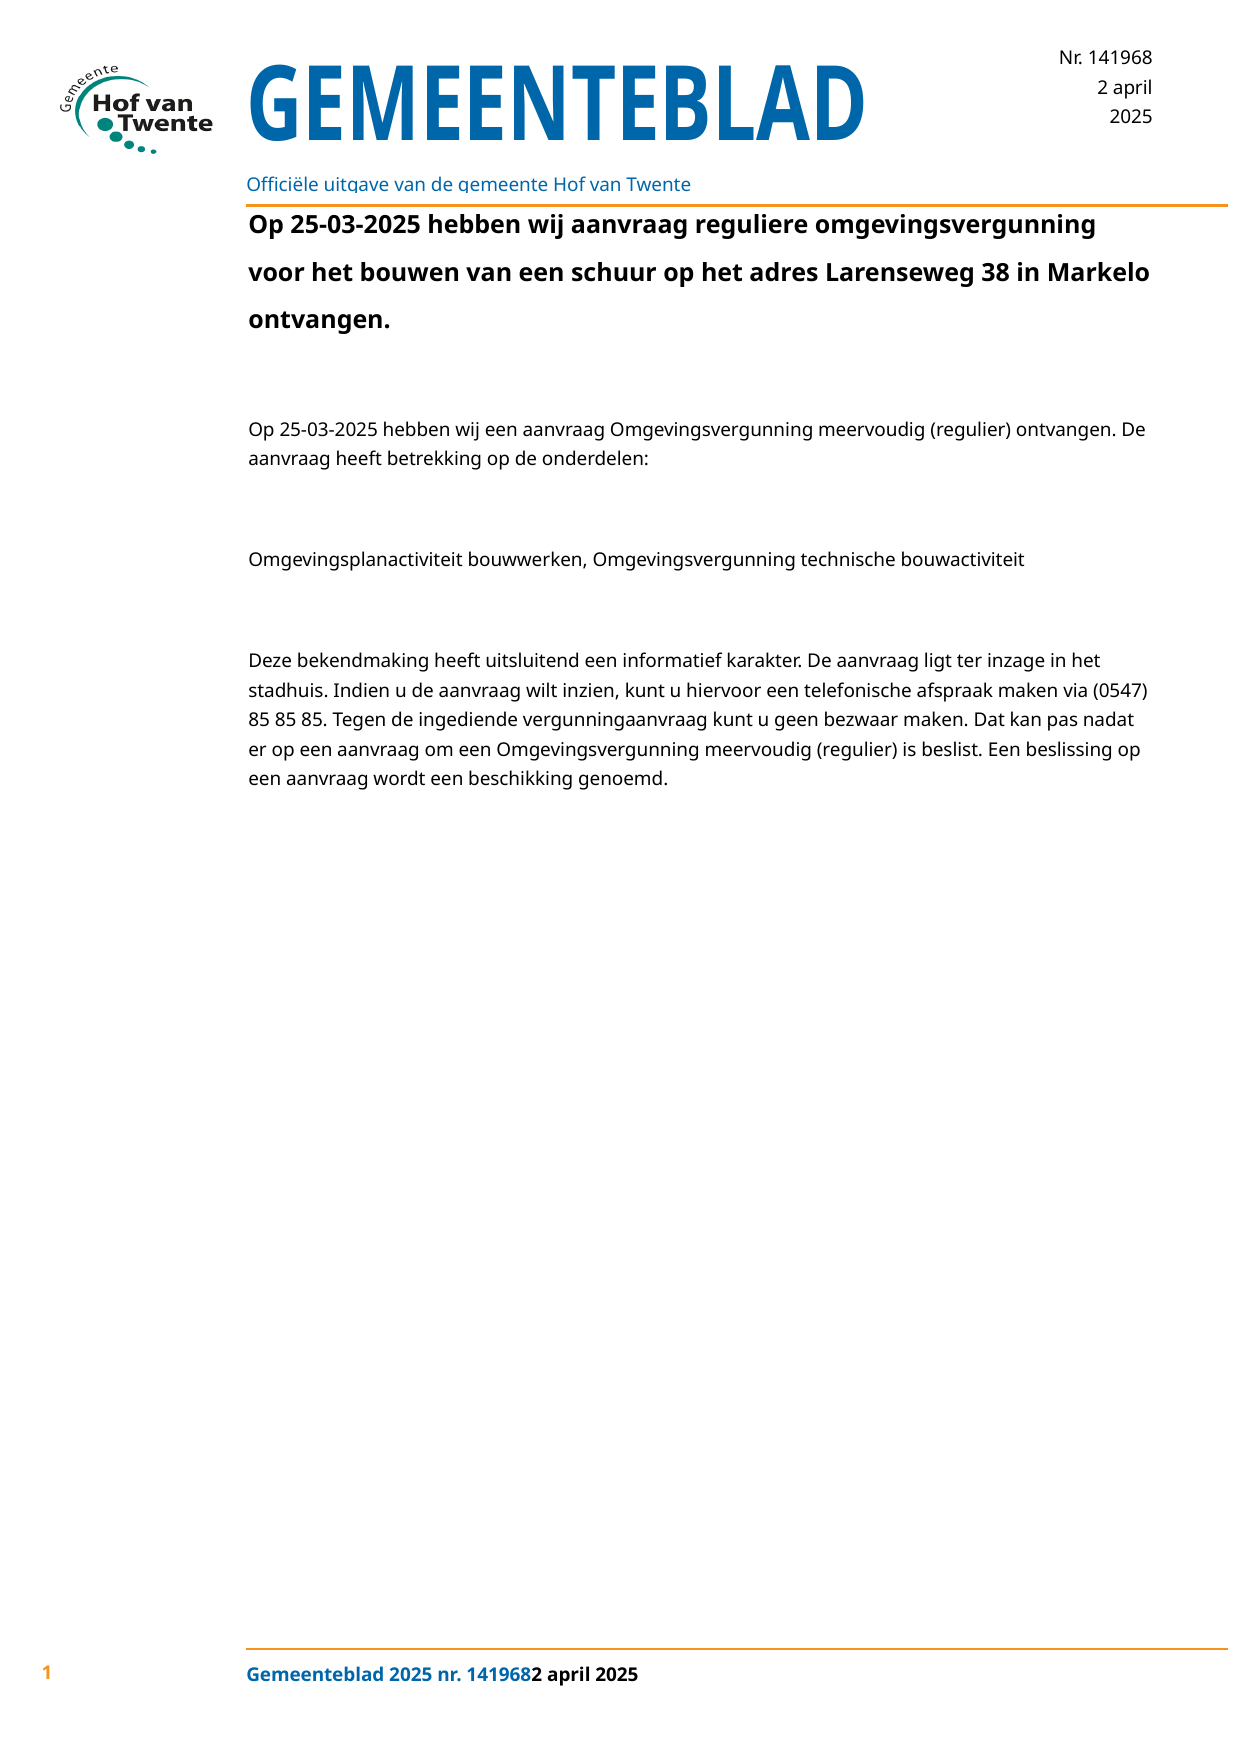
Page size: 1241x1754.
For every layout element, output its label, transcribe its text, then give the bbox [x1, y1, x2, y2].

text Omgevingsplanactiviteit bouwwerken, Omgevingsvergunning technische bouwactiviteit [248, 546, 1152, 572]
text Op 25-03-2025 hebben wij een aanvraag Omgevingsvergunning meervoudig (regulier) ontvangen. De aanvraag heeft betrekking op de onderdelen: [248, 416, 1152, 471]
picture [41, 47, 231, 172]
text Op 25-03-2025 hebben wij aanvraag reguliere omgevingsvergunning voor het bouwen van een schuur op het adres Larenseweg 38 in Markelo ontvangen. [248, 207, 1152, 336]
text Deze bekendmaking heeft uitsluitend een informatief karakter. De aanvraag ligt ter inzage in het stadhuis. Indien u de aanvraag wilt inzien, kunt u hiervoor een telefonische afspraak maken via (0547) 85 85 85. Tegen de ingediende vergunningaanvraag kunt u geen bezwaar maken. Dat kan pas nadat er op een aanvraag om een Omgevingsvergunning meervoudig (regulier) is beslist. Een beslissing op een aanvraag wordt een beschikking genoemd. [248, 647, 1152, 791]
